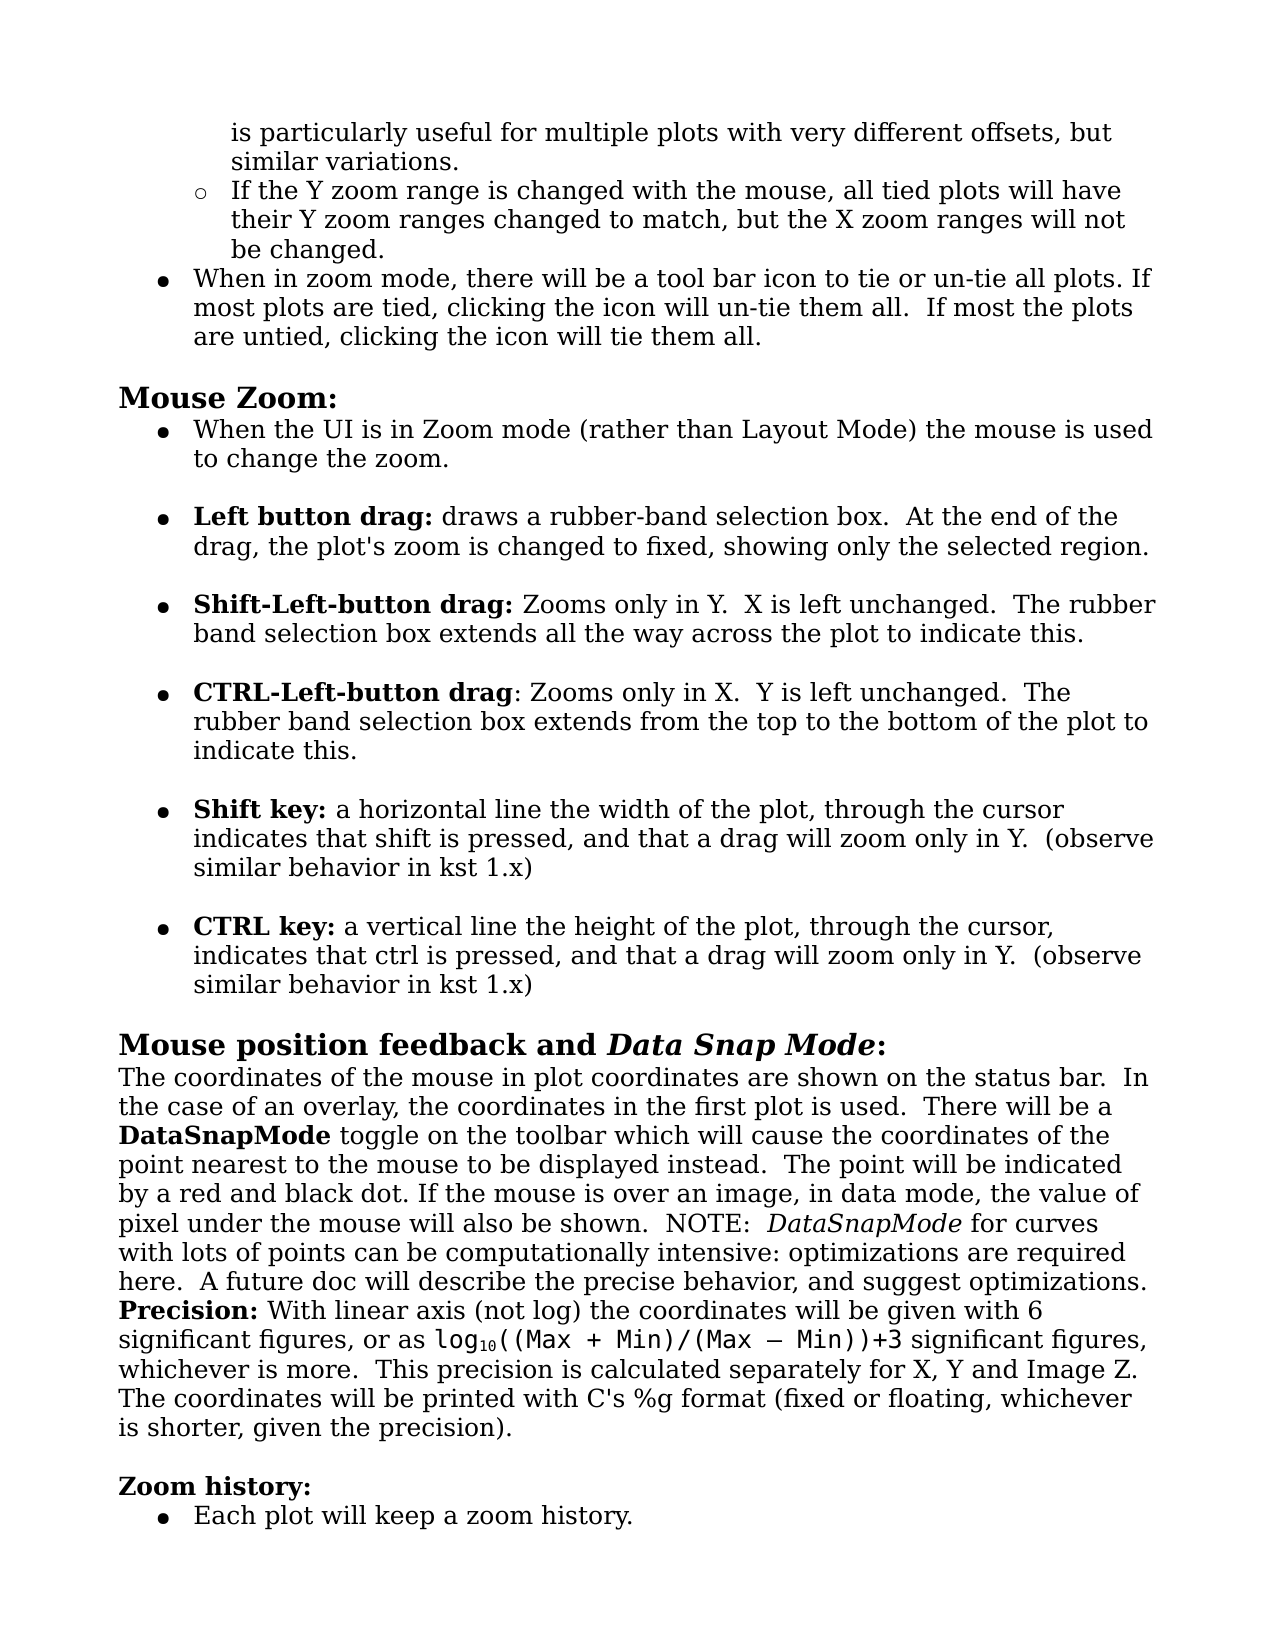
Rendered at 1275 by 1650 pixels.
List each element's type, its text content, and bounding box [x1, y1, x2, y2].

list Each plot will keep a zoom history. [156, 1501, 1157, 1530]
text Precision: With linear axis (not log) the coordinates will be given with 6 significant figures, or as log10((Max + Min)/(Max – Min))+3 significant figures, whichever is more. This precision is calculated separately for X, Y and Image Z. The coordinates will be printed with C's %g format (fixed or floating, whichever is shorter, given the precision). [118, 1296, 1157, 1442]
text Zoom history: [118, 1471, 1157, 1501]
list When the UI is in Zoom mode (rather than Layout Mode) the mouse is used to change the zoom. [156, 415, 1157, 473]
list CTRL key: a vertical line the height of the plot, through the cursor, indicates that ctrl is pressed, and that a drag will zoom only in Y. (observe similar behavior in kst 1.x) [156, 912, 1157, 999]
text Mouse Zoom: [118, 381, 1157, 415]
list is particularly useful for multiple plots with very different offsets, but similar variations. [193, 118, 1157, 176]
list When in zoom mode, there will be a tool bar icon to tie or un-tie all plots. If most plots are tied, clicking the icon will un-tie them all. If most the plots are untied, clicking the icon will tie them all. [156, 264, 1157, 351]
text Mouse position feedback and Data Snap Mode: [118, 1028, 1157, 1063]
list Shift-Left-button drag: Zooms only in Y. X is left unchanged. The rubber band selection box extends all the way across the plot to indicate this. [156, 590, 1157, 649]
list If the Y zoom range is changed with the mouse, all tied plots will have their Y zoom ranges changed to match, but the X zoom ranges will not be changed. [193, 176, 1157, 264]
list CTRL-Left-button drag: Zooms only in X. Y is left unchanged. The rubber band selection box extends from the top to the bottom of the plot to indicate this. [156, 678, 1157, 766]
text The coordinates of the mouse in plot coordinates are shown on the status bar. In the case of an overlay, the coordinates in the first plot is used. There will be a DataSnapMode toggle on the toolbar which will cause the coordinates of the point nearest to the mouse to be displayed instead. The point will be indicated by a red and black dot. If the mouse is over an image, in data mode, the value of pixel under the mouse will also be shown. NOTE: DataSnapMode for curves with lots of points can be computationally intensive: optimizations are required here. A future doc will describe the precise behavior, and suggest optimizations. [118, 1063, 1157, 1296]
list Left button drag: draws a rubber-band selection box. At the end of the drag, the plot's zoom is changed to fixed, showing only the selected region. [156, 502, 1157, 561]
list Shift key: a horizontal line the width of the plot, through the cursor indicates that shift is pressed, and that a drag will zoom only in Y. (observe similar behavior in kst 1.x) [156, 795, 1157, 882]
